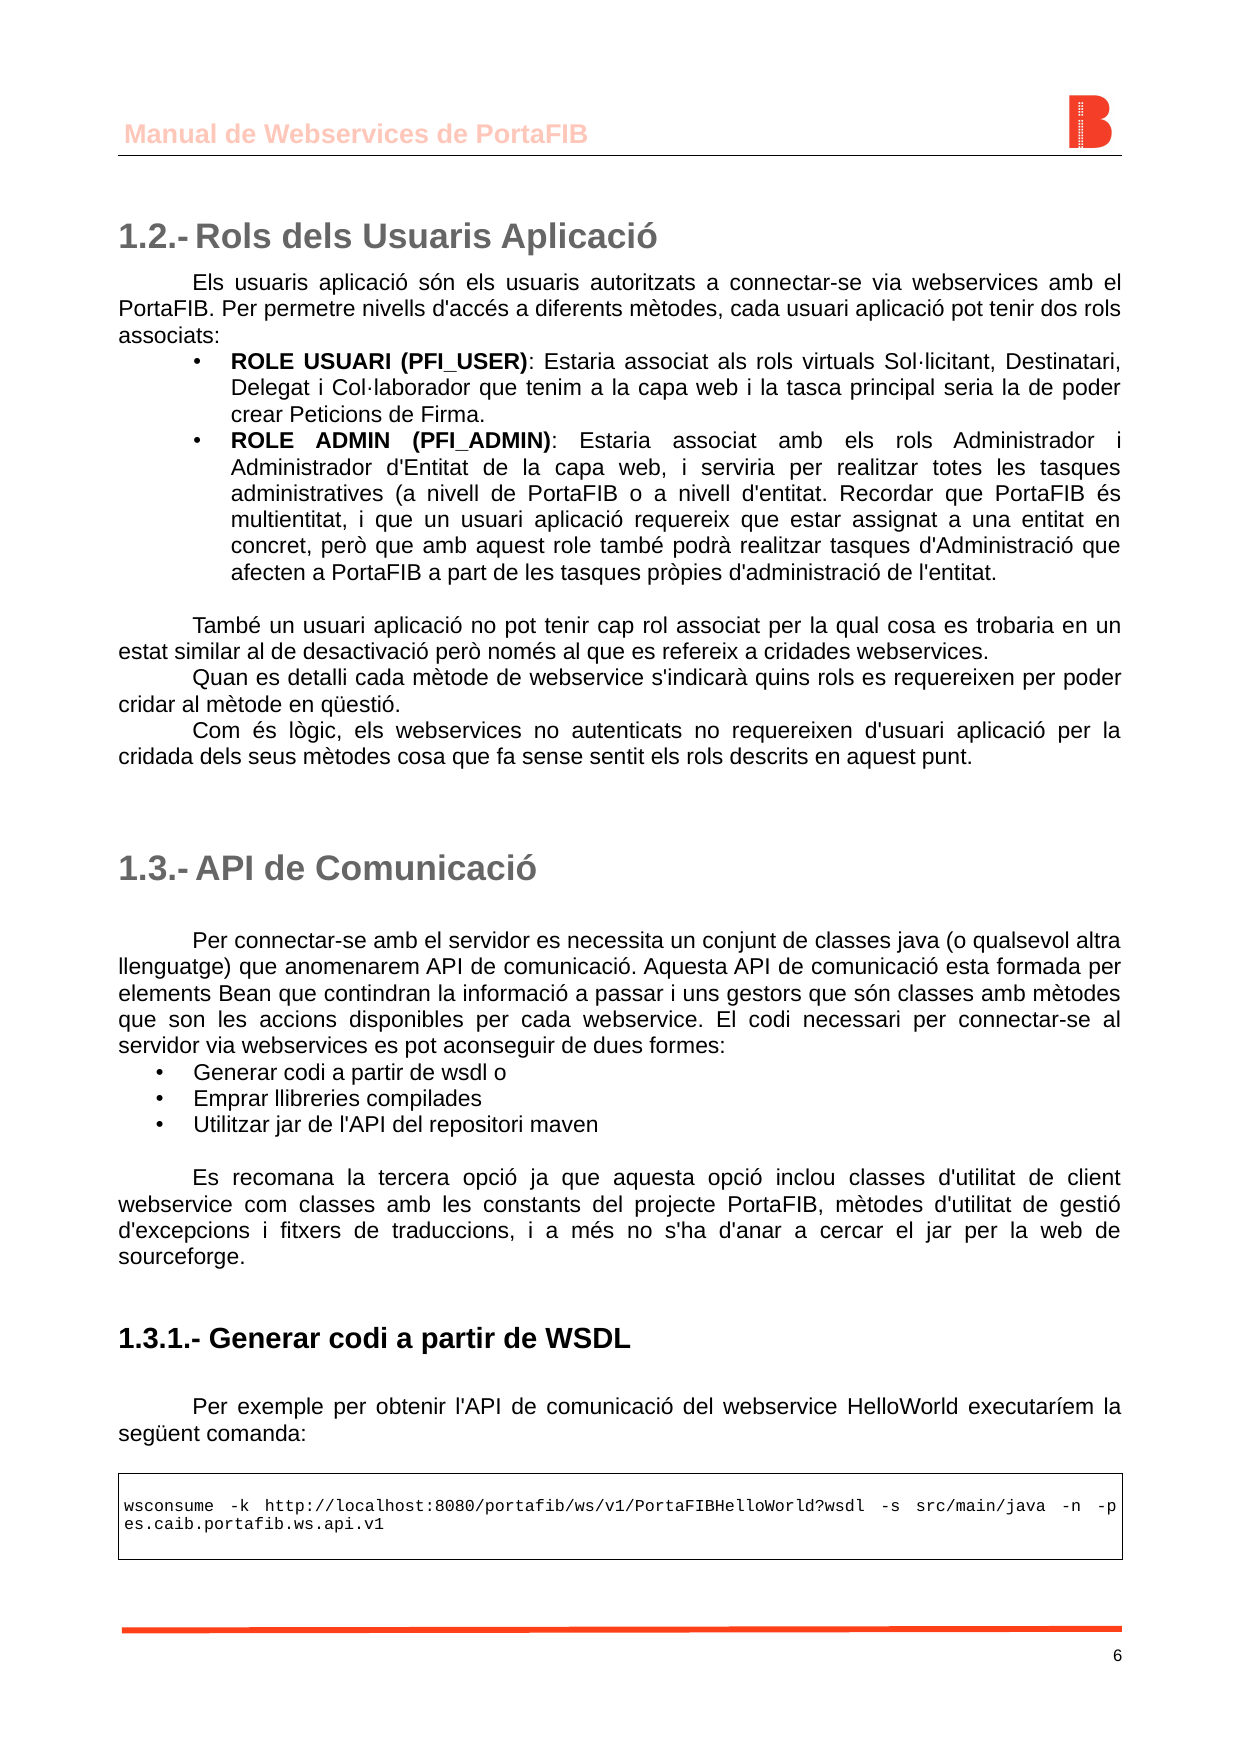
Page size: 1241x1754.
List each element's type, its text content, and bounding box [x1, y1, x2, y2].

subtitle Generar codi a partir de WSDL [118, 1321, 1122, 1354]
list ROLE ADMIN (PFI_ADMIN): Estaria associat amb els rols Administrador i Administrador d'Entitat de la capa web, i serviria per realitzar totes les tasques administratives (a nivell de PortaFIB o a nivell d'entitat. Recordar que PortaFIB és multientitat, i que un usuari aplicació requereix que estar assignat a una entitat en concret, però que amb aquest role també podrà realitzar tasques d'Administració que afecten a PortaFIB a part de les tasques pròpies d'administració de l'entitat. [193, 427, 1122, 585]
text Per exemple per obtenir l'API de comunicació del webservice HelloWorld executaríem la següent comanda: [118, 1393, 1122, 1446]
list ROLE USUARI (PFI_USER): Estaria associat als rols virtuals Sol·licitant, Destinatari, Delegat i Col·laborador que tenim a la capa web i la tasca principal seria la de poder crear Peticions de Firma. [193, 348, 1122, 427]
picture [1063, 94, 1117, 150]
table_header wsconsume -k http://localhost:8080/portafib/ws/v1/PortaFIBHelloWorld?wsdl -s src/main/java -n -p es.caib.portafib.ws.api.v1 [119, 1474, 1122, 1559]
text Es recomana la tercera opció ja que aquesta opció inclou classes d'utilitat de client webservice com classes amb les constants del projecte PortaFIB, mètodes d'utilitat de gestió d'excepcions i fitxers de traduccions, i a més no s'ha d'anar a cercar el jar per la web de sourceforge. [118, 1164, 1122, 1269]
text Per connectar-se amb el servidor es necessita un conjunt de classes java (o qualsevol altra llenguatge) que anomenarem API de comunicació. Aquesta API de comunicació esta formada per elements Bean que contindran la informació a passar i uns gestors que són classes amb mètodes que son les accions disponibles per cada webservice. El codi necessari per connectar-se al servidor via webservices es pot aconseguir de dues formes: [118, 927, 1122, 1059]
list Utilitzar jar de l'API del repositori maven [156, 1111, 1122, 1138]
text Com és lògic, els webservices no autenticats no requereixen d'usuari aplicació per la cridada dels seus mètodes cosa que fa sense sentit els rols descrits en aquest punt. [118, 717, 1122, 770]
text Els usuaris aplicació són els usuaris autoritzats a connectar-se via webservices amb el PortaFIB. Per permetre nivells d'accés a diferents mètodes, cada usuari aplicació pot tenir dos rols associats: [118, 269, 1122, 348]
subtitle Rols dels Usuaris Aplicació [118, 216, 1122, 256]
text Quan es detalli cada mètode de webservice s'indicarà quins rols es requereixen per poder cridar al mètode en qüestió. [118, 664, 1122, 717]
subtitle API de Comunicació [118, 847, 1122, 888]
list Emprar llibreries compilades [156, 1085, 1122, 1111]
list Generar codi a partir de wsdl o [156, 1059, 1122, 1085]
text També un usuari aplicació no pot tenir cap rol associat per la qual cosa es trobaria en un estat similar al de desactivació però només al que es refereix a cridades webservices. [118, 612, 1122, 664]
